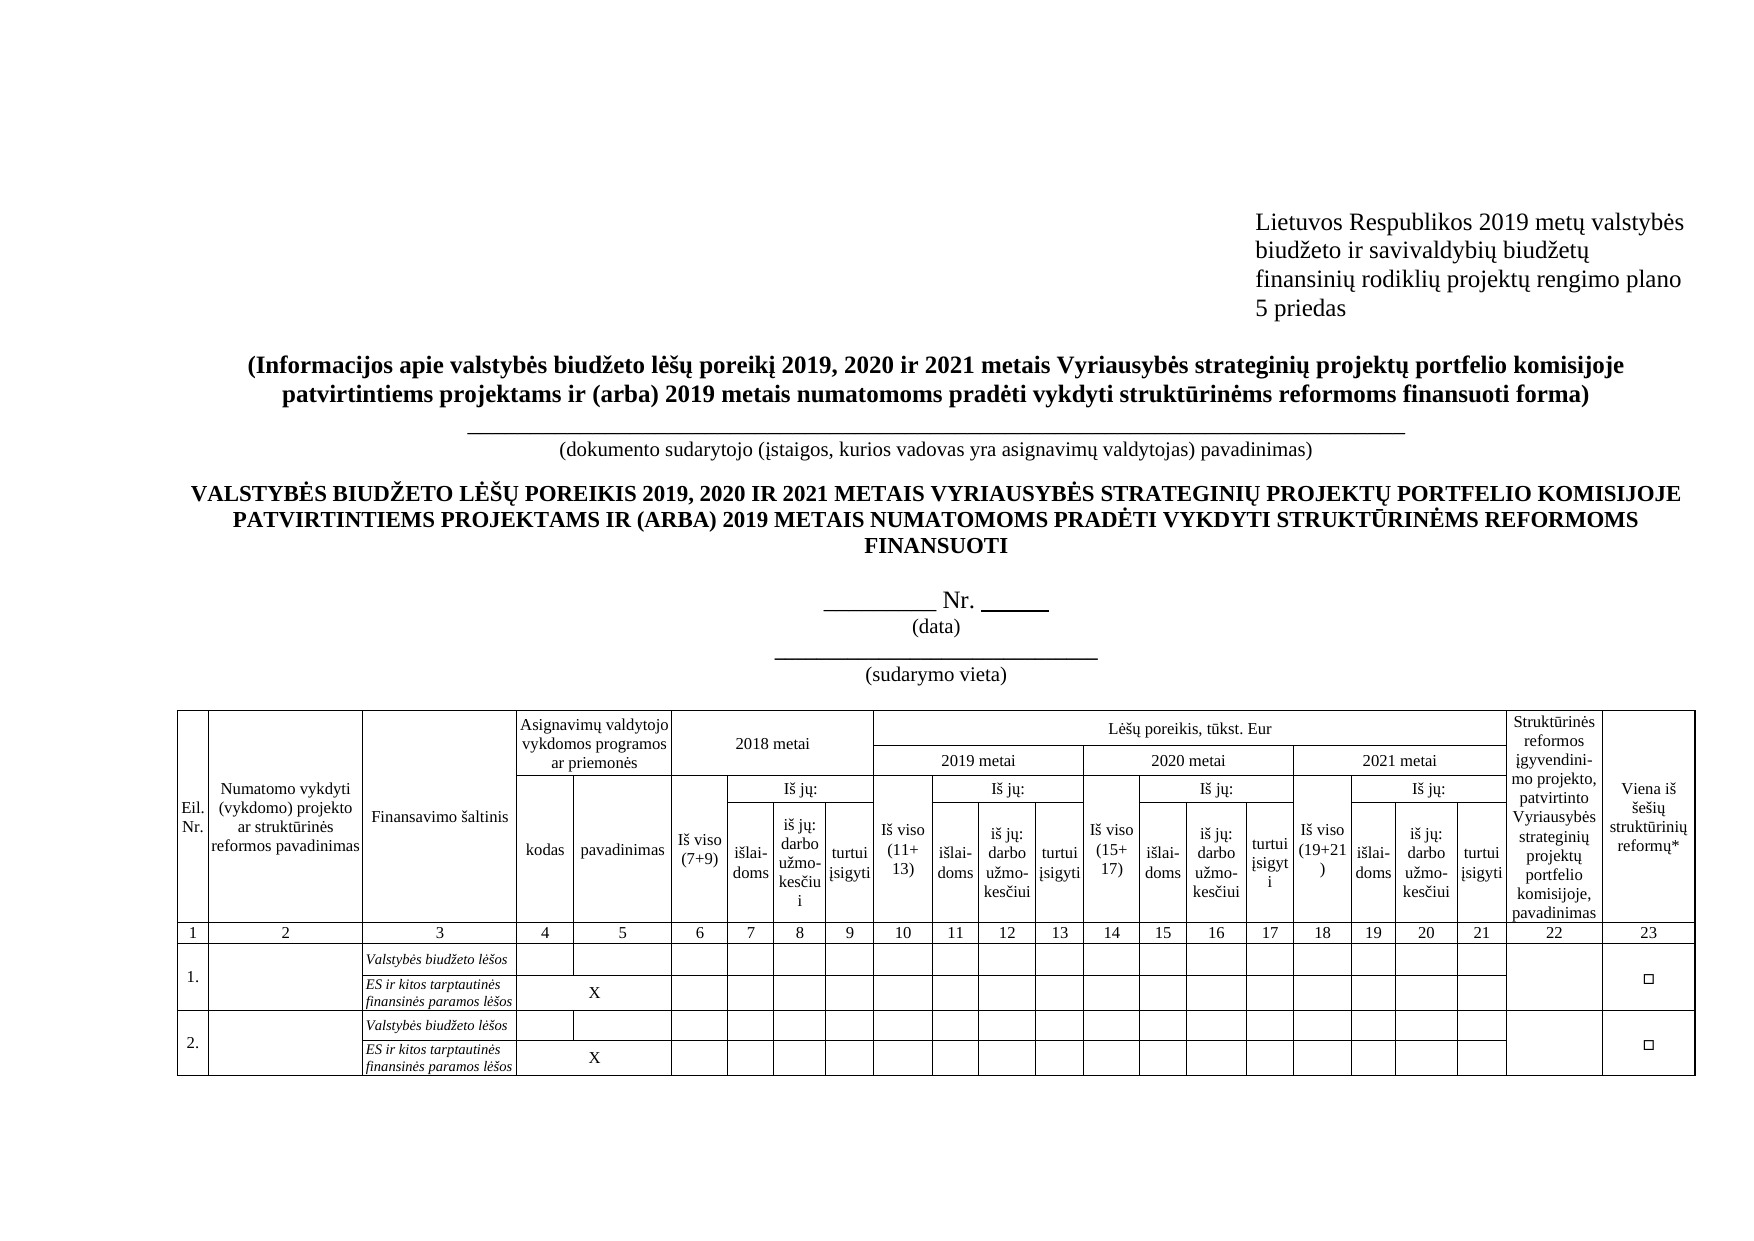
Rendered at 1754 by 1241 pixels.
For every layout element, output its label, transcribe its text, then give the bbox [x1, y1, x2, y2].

table_cell 17 [1247, 923, 1293, 942]
table_cell [933, 1041, 978, 1075]
table_cell [1458, 1011, 1506, 1040]
table_cell [574, 944, 671, 975]
table_cell [1247, 1011, 1293, 1040]
table_cell išlai-doms [933, 803, 978, 922]
table_cell [1140, 944, 1186, 975]
table_cell [1352, 1011, 1395, 1040]
table_cell 22 [1507, 923, 1602, 942]
text (dokumento sudarytojo (įstaigos, kurios vadovas yra asignavimų valdytojas) pavadinimas) [177, 437, 1695, 461]
table_header 2018 metai [672, 711, 873, 775]
table_cell [979, 944, 1035, 975]
table_header Eil. Nr. [178, 711, 208, 922]
table_cell X [517, 976, 671, 1010]
table_cell [1247, 944, 1293, 975]
table_cell 7 [728, 923, 773, 942]
table_cell [826, 1041, 873, 1075]
table_cell 2020 metai [1084, 746, 1293, 775]
table_cell [672, 1041, 727, 1075]
table_cell [1458, 944, 1506, 975]
table_cell Iš viso (7+9) [672, 776, 727, 922]
table_cell [1084, 1011, 1139, 1040]
table_cell išlai-doms [728, 803, 773, 922]
table_cell [1084, 976, 1139, 1010]
table_cell [672, 1011, 727, 1040]
table_cell 2021 metai [1294, 746, 1506, 775]
table_cell 1. [178, 944, 208, 1010]
table_cell [874, 944, 932, 975]
table_cell turtui įsigyti [1458, 803, 1506, 922]
table_cell [774, 944, 825, 975]
table_cell 14 [1084, 923, 1139, 942]
table_cell Iš jų: [728, 776, 873, 802]
table_cell turtui įsigyti [826, 803, 873, 922]
table_cell [1187, 1041, 1246, 1075]
text (Informacijos apie valstybės biudžeto lėšų poreikį 2019, 2020 ir 2021 metais Vyriausybės strateginių projektų portfelio komisijoje patvirtintiems projektams ir (arba) 2019 metais numatomoms pradėti vykdyti struktūrinėms reformoms finansuoti forma) [177, 350, 1695, 408]
text (sudarymo vieta) [177, 662, 1695, 686]
table_cell [1396, 976, 1457, 1010]
table_header Numatomo vykdyti (vykdomo) projekto ar struktūrinės reformos pavadinimas [209, 711, 362, 922]
table_cell [774, 976, 825, 1010]
table_cell [1294, 944, 1351, 975]
table_cell [774, 1041, 825, 1075]
table_cell [1187, 944, 1246, 975]
table_cell [1396, 1041, 1457, 1075]
table_cell [1396, 944, 1457, 975]
table_cell [1458, 976, 1506, 1010]
table_cell iš jų: darbo užmo-kesčiui [1187, 803, 1246, 922]
text ___________________________________________________________________________ [177, 408, 1695, 437]
table_cell 3 [363, 923, 516, 942]
table_cell pavadinimas [574, 776, 671, 922]
text finansinių rodiklių projektų rengimo plano [1255, 264, 1695, 293]
table_header Asignavimų valdytojo vykdomos programos ar priemonės [517, 711, 671, 775]
table_cell 16 [1187, 923, 1246, 942]
table_cell Iš jų: [933, 776, 1083, 802]
table_cell [979, 1041, 1035, 1075]
table_cell [1084, 944, 1139, 975]
table_header Lėšų poreikis, tūkst. Eur [874, 711, 1506, 745]
table_cell 11 [933, 923, 978, 942]
table_cell [1187, 976, 1246, 1010]
table_cell [1084, 1041, 1139, 1075]
table_cell [1247, 976, 1293, 1010]
table_header Struktūrinės reformos įgyvendini-mo projekto, patvirtinto Vyriausybės strateginių projektų portfelio komisijoje, pavadinimas [1507, 711, 1602, 922]
table_cell [728, 1041, 773, 1075]
table_cell turtui įsigyti [1247, 803, 1293, 922]
table_cell [728, 944, 773, 975]
table_cell ES ir kitos tarptautinės finansinės paramos lėšos [363, 976, 516, 1010]
table_cell [979, 1011, 1035, 1040]
table_cell 12 [979, 923, 1035, 942]
text _______________________________ [177, 638, 1695, 662]
table_cell 2019 metai [874, 746, 1083, 775]
table_cell [826, 944, 873, 975]
table_cell 4 [517, 923, 573, 942]
table_cell [728, 1011, 773, 1040]
table_cell 1 [178, 923, 208, 942]
table_cell [1396, 1011, 1457, 1040]
text 5 priedas [1255, 293, 1695, 322]
table_cell [1458, 1041, 1506, 1075]
table_cell [1294, 976, 1351, 1010]
table_cell [1507, 1011, 1602, 1075]
table_cell 9 [826, 923, 873, 942]
table_cell [874, 976, 932, 1010]
table_cell 18 [1294, 923, 1351, 942]
table_cell [874, 1011, 932, 1040]
table_cell 20 [1396, 923, 1457, 942]
table_cell 8 [774, 923, 825, 942]
table_cell [1352, 976, 1395, 1010]
table_cell [1036, 1041, 1083, 1075]
table_cell [826, 976, 873, 1010]
text biudžeto ir savivaldybių biudžetų [1255, 235, 1695, 264]
table_cell [672, 976, 727, 1010]
table_header Viena iš šešių struktūrinių reformų* [1603, 711, 1694, 922]
table_cell [574, 1011, 671, 1040]
table_cell [1247, 1041, 1293, 1075]
table_cell išlai-doms [1352, 803, 1395, 922]
table_cell išlai-doms [1140, 803, 1186, 922]
text (data) [177, 614, 1695, 638]
table_cell Valstybės biudžeto lėšos [363, 1011, 516, 1040]
table_cell [1352, 944, 1395, 975]
table_cell [826, 1011, 873, 1040]
table_cell [1036, 944, 1083, 975]
table_cell ES ir kitos tarptautinės finansinės paramos lėšos [363, 1041, 516, 1075]
table_cell 19 [1352, 923, 1395, 942]
text VALSTYBĖS BIUDŽETO LĖŠŲ POREIKIS 2019, 2020 IR 2021 METAIS VYRIAUSYBĖS STRATEGINIŲ PROJEKTŲ PORTFELIO KOMISIJOJE PATVIRTINTIEMS PROJEKTAMS IR (ARBA) 2019 METAIS NUMATOMOMS PRADĖTI VYKDYTI STRUKTŪRINĖMS REFORMOMS FINANSUOTI [177, 480, 1695, 559]
table_cell 2 [209, 923, 362, 942]
table_cell [209, 1011, 362, 1075]
table_cell X [517, 1041, 671, 1075]
table_cell [209, 944, 362, 1010]
table_cell [1507, 944, 1602, 1010]
table_header Finansavimo šaltinis [363, 711, 516, 922]
table_cell [517, 944, 573, 975]
table_cell 21 [1458, 923, 1506, 942]
table_cell [1036, 976, 1083, 1010]
table_cell [517, 1011, 573, 1040]
table_cell 2. [178, 1011, 208, 1075]
table_cell [1140, 1041, 1186, 1075]
table_cell 15 [1140, 923, 1186, 942]
text _________ Nr. [177, 585, 1695, 614]
table_cell Iš viso (15+ 17) [1084, 776, 1139, 922]
table_cell turtui įsigyti [1036, 803, 1083, 922]
table_cell 6 [672, 923, 727, 942]
table_cell iš jų: darbo užmo-kesčiui [1396, 803, 1457, 922]
table_cell [874, 1041, 932, 1075]
table_cell kodas [517, 776, 573, 922]
table_cell 13 [1036, 923, 1083, 942]
table_cell [933, 944, 978, 975]
table_cell 5 [574, 923, 671, 942]
table_cell [1294, 1011, 1351, 1040]
table_cell Iš jų: [1352, 776, 1506, 802]
table_cell [1140, 1011, 1186, 1040]
table_cell iš jų: darbo užmo-kesčiui [774, 803, 825, 922]
table_cell □ [1603, 944, 1694, 1010]
table_cell Iš viso (19+21) [1294, 776, 1351, 922]
table_cell [933, 976, 978, 1010]
table_cell [1352, 1041, 1395, 1075]
table_cell Iš jų: [1140, 776, 1293, 802]
table_cell Valstybės biudžeto lėšos [363, 944, 516, 975]
table_cell [1140, 976, 1186, 1010]
text Lietuvos Respublikos 2019 metų valstybės [1255, 207, 1695, 235]
table_cell [979, 976, 1035, 1010]
table_cell 10 [874, 923, 932, 942]
table_cell Iš viso (11+ 13) [874, 776, 932, 922]
table_cell [1294, 1041, 1351, 1075]
table_cell [728, 976, 773, 1010]
table_cell [933, 1011, 978, 1040]
table_cell [672, 944, 727, 975]
table_cell [1187, 1011, 1246, 1040]
table_cell [1036, 1011, 1083, 1040]
table_cell □ [1603, 1011, 1694, 1075]
table_cell 23 [1603, 923, 1694, 942]
table_cell iš jų: darbo užmo-kesčiui [979, 803, 1035, 922]
table_cell [774, 1011, 825, 1040]
